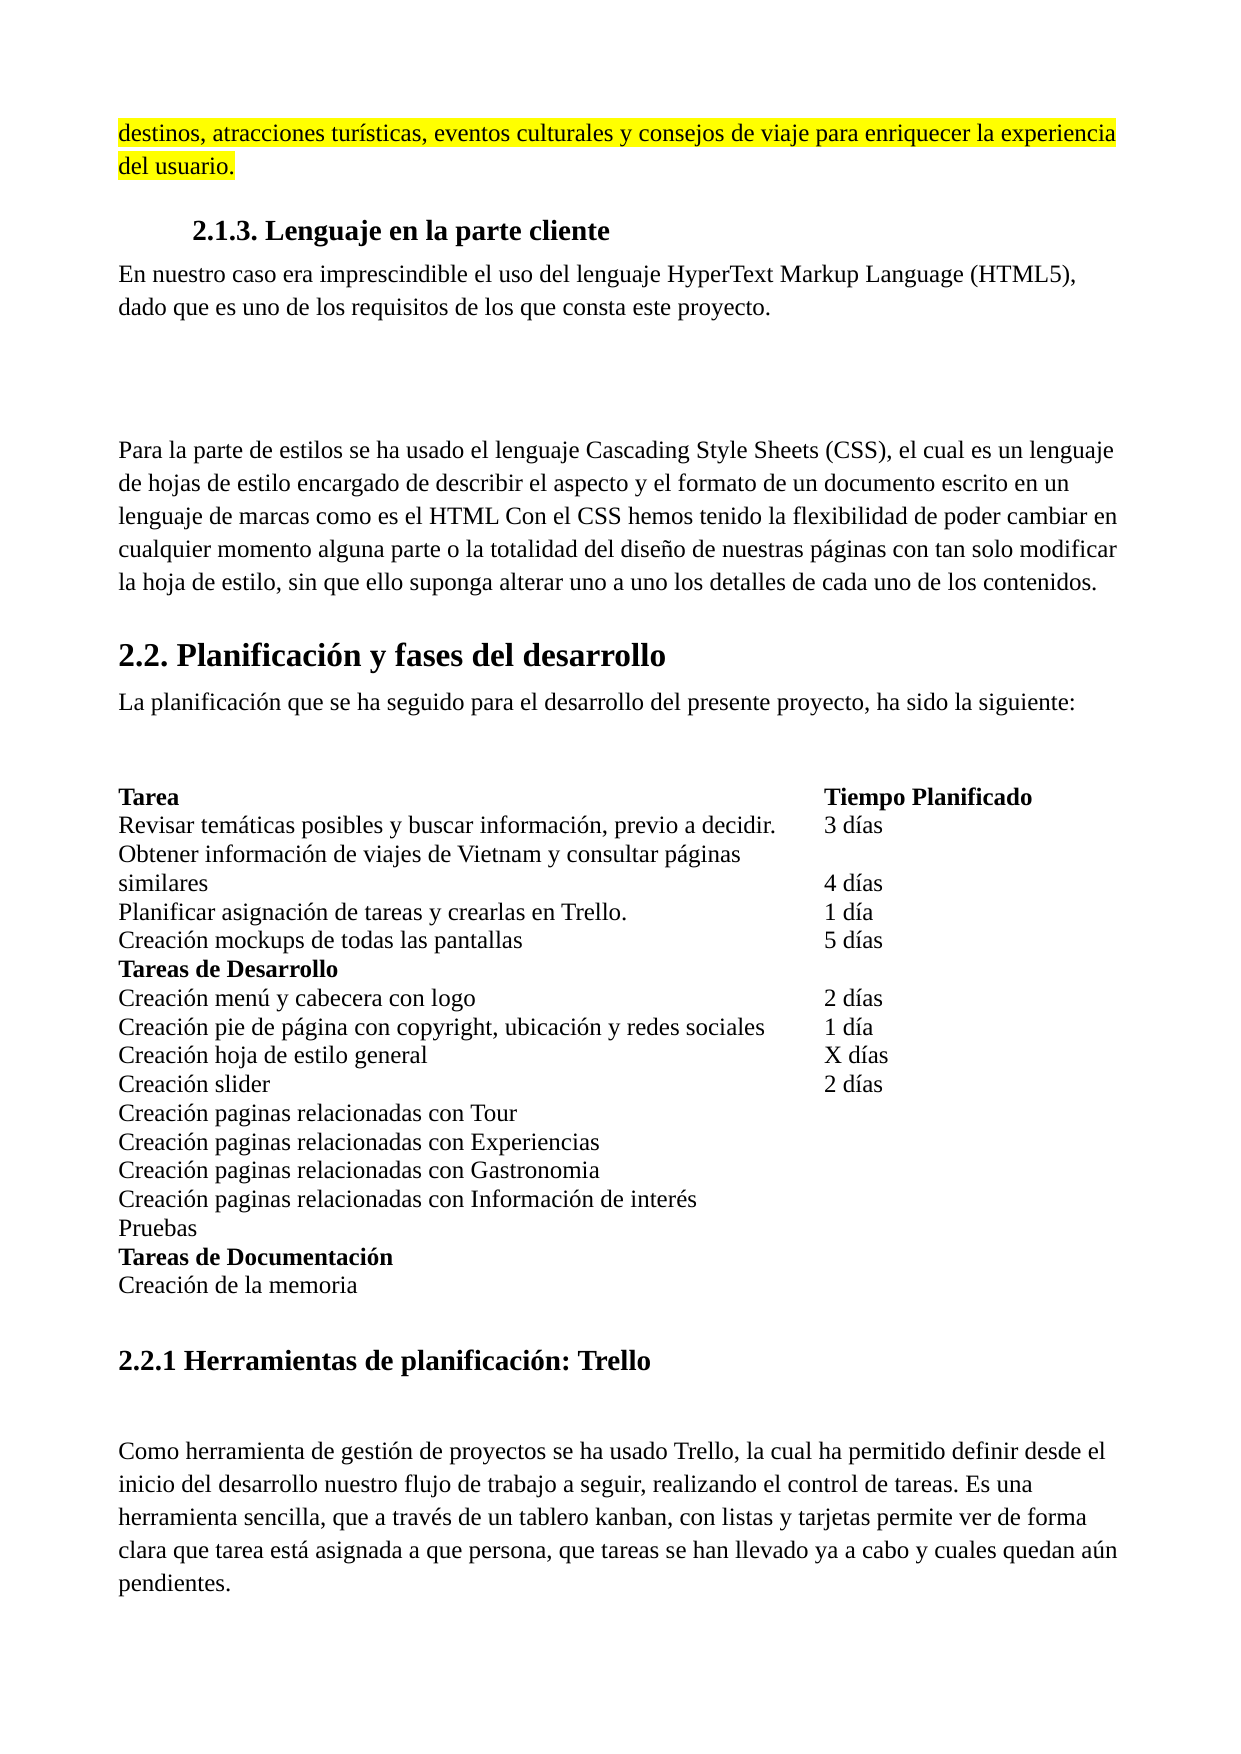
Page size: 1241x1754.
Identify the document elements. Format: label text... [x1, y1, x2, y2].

table_cell Pruebas [115, 1213, 821, 1242]
table_cell 2 días [821, 983, 1110, 1012]
table_cell Creación paginas relacionadas con Tour [115, 1098, 821, 1127]
table_cell Creación paginas relacionadas con Gastronomia [115, 1156, 821, 1184]
table_cell [821, 1156, 1110, 1184]
table_cell [821, 1127, 1110, 1156]
table_cell Creación mockups de todas las pantallas [115, 926, 821, 954]
table_header Tarea [115, 782, 821, 811]
table_cell 4 días [821, 839, 1110, 897]
table_cell Tareas de Documentación [115, 1242, 1110, 1271]
table_cell [821, 1098, 1110, 1127]
text destinos, atracciones turísticas, eventos culturales y consejos de viaje para enriquecer la experiencia del usuario. [118, 118, 1122, 180]
table_cell 2 días [821, 1069, 1110, 1098]
table_cell Creación pie de página con copyright, ubicación y redes sociales [115, 1012, 821, 1041]
subtitle 2.2.1 Herramientas de planificación: Trello [118, 1343, 1122, 1376]
table_header Tiempo Planificado [821, 782, 1110, 811]
table_cell [821, 1271, 1110, 1299]
table_cell Tareas de Desarrollo [115, 954, 1110, 983]
text La planificación que se ha seguido para el desarrollo del presente proyecto, ha sido la siguiente: [118, 687, 1122, 715]
table_cell 5 días [821, 926, 1110, 954]
table_cell Revisar temáticas posibles y buscar información, previo a decidir. [115, 811, 821, 839]
text Para la parte de estilos se ha usado el lenguaje Cascading Style Sheets (CSS), el cual es un lenguaje de hojas de estilo encargado de describir el aspecto y el formato de un documento escrito en un lenguaje de marcas como es el HTML Con el CSS hemos tenido la flexibilidad de poder cambiar en cualquier momento alguna parte o la totalidad del diseño de nuestras páginas con tan solo modificar la hoja de estilo, sin que ello suponga alterar uno a uno los detalles de cada uno de los contenidos. [118, 435, 1122, 596]
table_cell X días [821, 1041, 1110, 1069]
table_cell Creación paginas relacionadas con Experiencias [115, 1127, 821, 1156]
text En nuestro caso era imprescindible el uso del lenguaje HyperText Markup Language (HTML5), dado que es uno de los requisitos de los que consta este proyecto. [118, 259, 1122, 321]
subtitle 2.2. Planificación y fases del desarrollo [118, 636, 1122, 674]
table_cell Creación de la memoria [115, 1271, 821, 1299]
table_cell 1 día [821, 897, 1110, 926]
text Como herramienta de gestión de proyectos se ha usado Trello, la cual ha permitido definir desde el inicio del desarrollo nuestro flujo de trabajo a seguir, realizando el control de tareas. Es una herramienta sencilla, que a través de un tablero kanban, con listas y tarjetas permite ver de forma clara que tarea está asignada a que persona, que tareas se han llevado ya a cabo y cuales quedan aún pendientes. [118, 1436, 1122, 1597]
table_cell 3 días [821, 811, 1110, 839]
table_cell Obtener información de viajes de Vietnam y consultar páginas similares [115, 839, 821, 897]
table_cell Creación paginas relacionadas con Información de interés [115, 1184, 821, 1213]
table_cell Creación hoja de estilo general [115, 1041, 821, 1069]
table_cell [821, 1213, 1110, 1242]
table_cell 1 día [821, 1012, 1110, 1041]
subtitle 2.1.3. Lenguaje en la parte cliente [118, 213, 1122, 247]
table_cell Planificar asignación de tareas y crearlas en Trello. [115, 897, 821, 926]
table_cell Creación slider [115, 1069, 821, 1098]
table_cell [821, 1184, 1110, 1213]
table_cell Creación menú y cabecera con logo [115, 983, 821, 1012]
